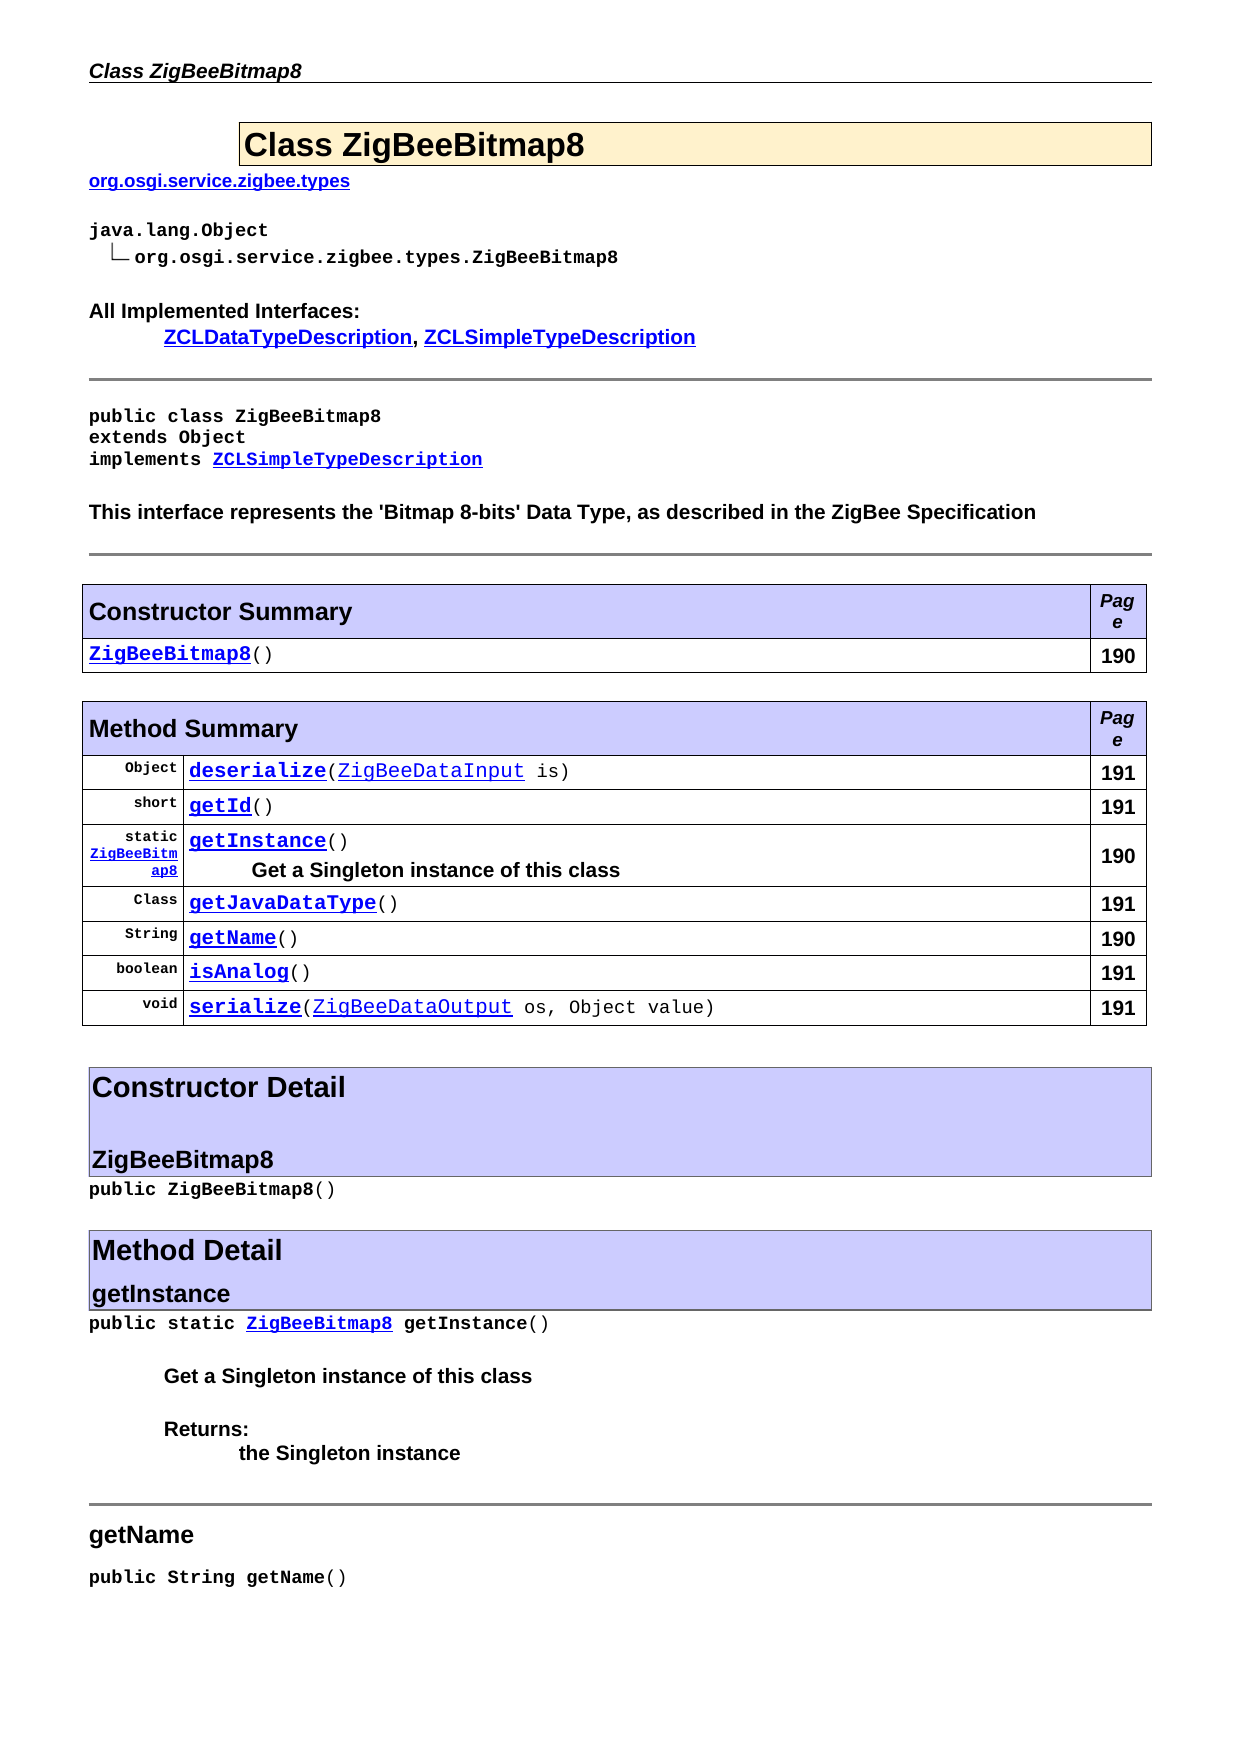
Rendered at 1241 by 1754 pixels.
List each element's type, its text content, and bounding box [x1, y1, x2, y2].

subtitle getInstance [90, 1276, 1151, 1309]
table_cell deserialize(ZigBeeDataInput is) [184, 756, 1090, 789]
text the Singleton instance [238, 1441, 1152, 1465]
subtitle Class ZigBeeBitmap8 [240, 123, 1151, 165]
table_header Constructor Summary [83, 585, 1090, 638]
table_cell getInstance() Get a Singleton instance of this class [184, 825, 1090, 886]
subtitle All Implemented Interfaces: [88, 298, 1152, 322]
table_cell boolean [83, 956, 183, 990]
table_cell getId() [184, 790, 1090, 824]
table_cell getJavaDataType() [184, 887, 1090, 921]
subtitle ZigBeeBitmap8 [90, 1142, 1151, 1176]
text implements ZCLSimpleTypeDescription [88, 449, 1152, 471]
table_header Method Summary [83, 702, 1090, 755]
text public static ZigBeeBitmap8 getInstance() [88, 1313, 1152, 1335]
table_cell 191 [1091, 956, 1146, 990]
table_header Page [1091, 702, 1146, 755]
text Returns: [163, 1417, 1152, 1441]
table_cell isAnalog() [184, 956, 1090, 990]
table_cell 191 [1091, 756, 1146, 789]
table_cell short [83, 790, 183, 824]
text org.osgi.service.zigbee.types.ZigBeeBitmap8 [88, 242, 1152, 269]
table_cell Object [83, 756, 183, 789]
text ZCLDataTypeDescription, ZCLSimpleTypeDescription [163, 325, 1152, 349]
text java.lang.Object [88, 221, 1152, 242]
subtitle Method Detail [90, 1231, 1151, 1267]
text public class ZigBeeBitmap8 [88, 407, 1152, 428]
table_cell getName() [184, 922, 1090, 955]
table_cell 190 [1091, 639, 1146, 672]
table_cell 191 [1091, 790, 1146, 824]
text org.osgi.service.zigbee.types [88, 170, 1152, 191]
table_header Page [1091, 585, 1146, 638]
table_cell 190 [1091, 922, 1146, 955]
table_cell 191 [1091, 887, 1146, 921]
table_cell void [83, 991, 183, 1024]
table_cell serialize(ZigBeeDataOutput os, Object value) [184, 991, 1090, 1024]
table_cell String [83, 922, 183, 955]
text public ZigBeeBitmap8() [88, 1179, 1152, 1201]
text Get a Singleton instance of this class [163, 1364, 1152, 1388]
table_cell 190 [1091, 825, 1146, 886]
text extends Object [88, 428, 1152, 449]
table_cell static ZigBeeBitmap8 [83, 825, 183, 886]
table_cell 191 [1091, 991, 1146, 1024]
text This interface represents the 'Bitmap 8-bits' Data Type, as described in the ZigBee Specification [88, 500, 1152, 524]
table_cell Class [83, 887, 183, 921]
text public String getName() [88, 1568, 1152, 1589]
subtitle Constructor Detail [90, 1068, 1151, 1103]
picture [111, 241, 135, 264]
table_cell ZigBeeBitmap8() [83, 639, 1090, 672]
